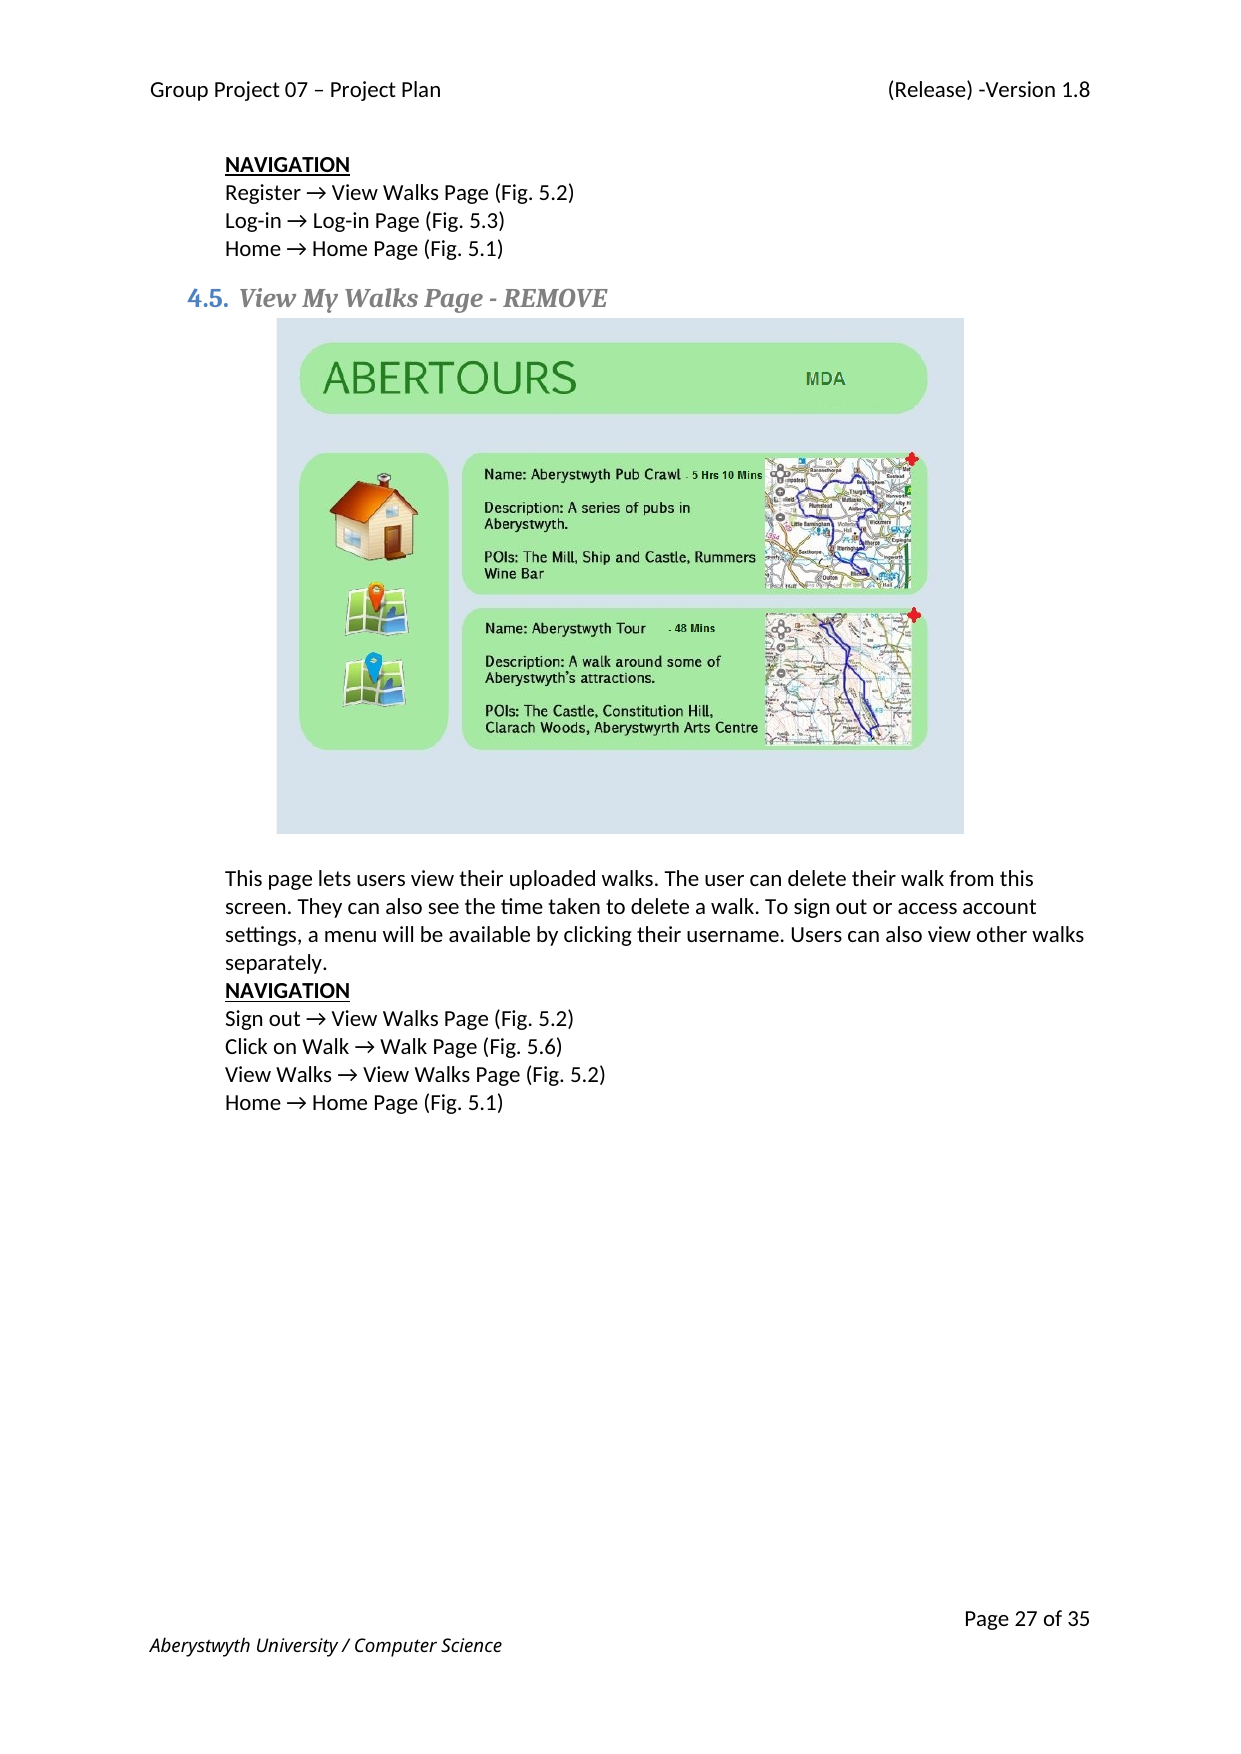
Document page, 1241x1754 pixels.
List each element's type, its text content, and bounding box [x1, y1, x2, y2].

text Register → View Walks Page (Fig. 5.2) [225, 178, 1090, 206]
subtitle View My Walks Page - REMOVE [187, 283, 1090, 314]
text NAVIGATION [225, 150, 1090, 178]
text Log-in → Log-in Page (Fig. 5.3) [225, 206, 1090, 234]
text Click on Walk → Walk Page (Fig. 5.6) [225, 1032, 1090, 1060]
picture [276, 318, 964, 834]
text View Walks → View Walks Page (Fig. 5.2) [225, 1060, 1090, 1088]
text NAVIGATION [225, 976, 1090, 1004]
text Home → Home Page (Fig. 5.1) [225, 1088, 1090, 1116]
text Sign out → View Walks Page (Fig. 5.2) [225, 1004, 1090, 1032]
text This page lets users view their uploaded walks. The user can delete their walk from this screen. They can also see the time taken to delete a walk. To sign out or access account settings, a menu will be available by clicking their username. Users can also view other walks separately. [225, 864, 1090, 976]
text Home → Home Page (Fig. 5.1) [225, 234, 1090, 262]
